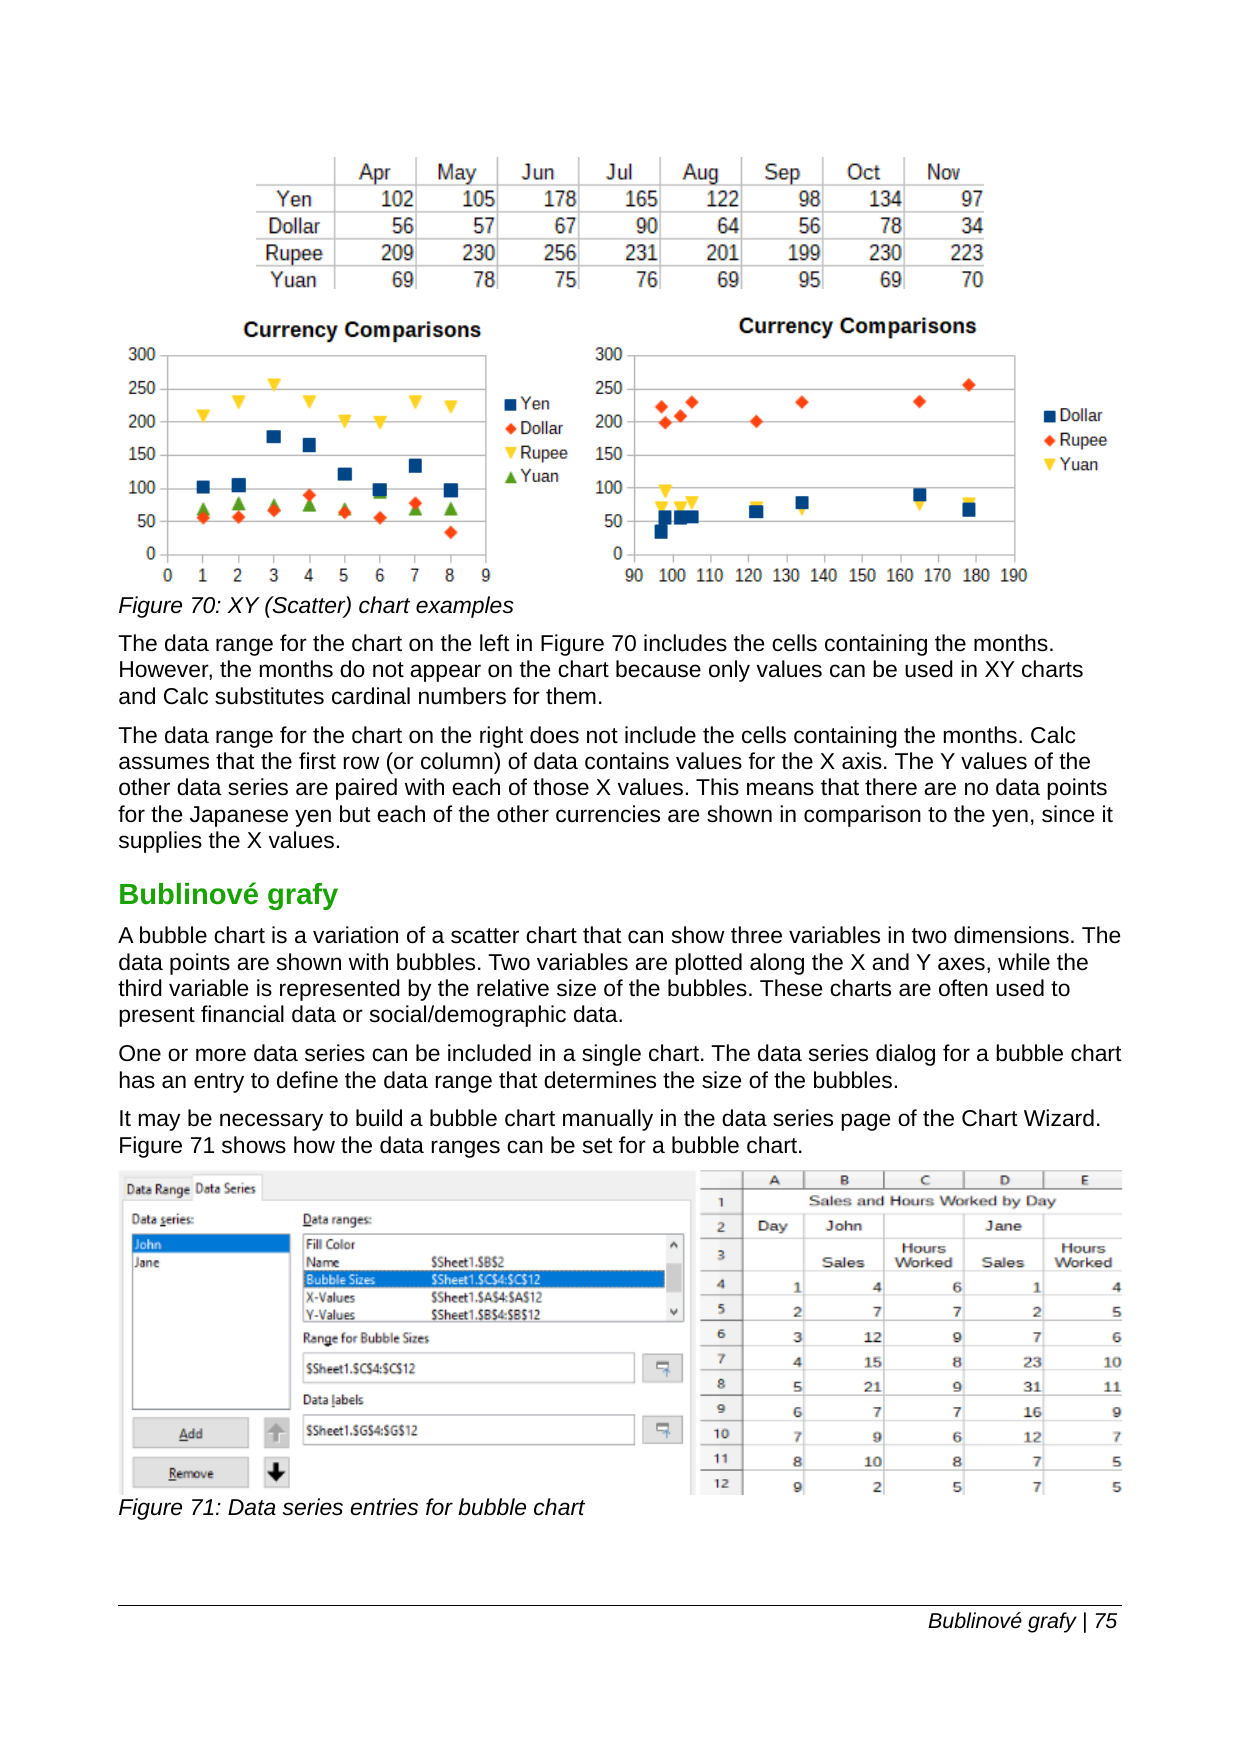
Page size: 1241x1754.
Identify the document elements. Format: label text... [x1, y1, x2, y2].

text A bubble chart is a variation of a scatter chart that can show three variables in two dimensions. The data points are shown with bubbles. Two variables are plotted along the X and Y axes, while the third variable is represented by the relative size of the bubbles. These charts are often used to present financial data or social/demographic data. [118, 922, 1122, 1028]
text The data range for the chart on the left in Figure 70 includes the cells containing the months. However, the months do not appear on the chart because only values can be used in XY charts and Calc substitutes cardinal numbers for them. [118, 630, 1122, 709]
text One or more data series can be included in a single chart. The data series dialog for a bubble chart has an entry to define the data range that determines the size of the bubbles. [118, 1040, 1122, 1093]
text Figure 71: Data series entries for bubble chart [118, 1495, 1122, 1521]
text It may be necessary to build a bubble chart manually in the data series page of the Chart Wizard. Figure 71 shows how the data ranges can be set for a bubble chart. [118, 1105, 1122, 1158]
text Figure 70: XY (Scatter) chart examples [118, 592, 1122, 618]
text The data range for the chart on the right does not include the cells containing the months. Calc assumes that the first row (or column) of data contains values for the X axis. The Y values of the other data series are paired with each of those X values. This means that there are no data points for the Japanese yen but each of the other currencies are shown in comparison to the yen, since it supplies the X values. [118, 722, 1122, 853]
picture [118, 1170, 1123, 1495]
subtitle Bublinové grafy [118, 877, 1122, 911]
picture [118, 157, 1123, 592]
